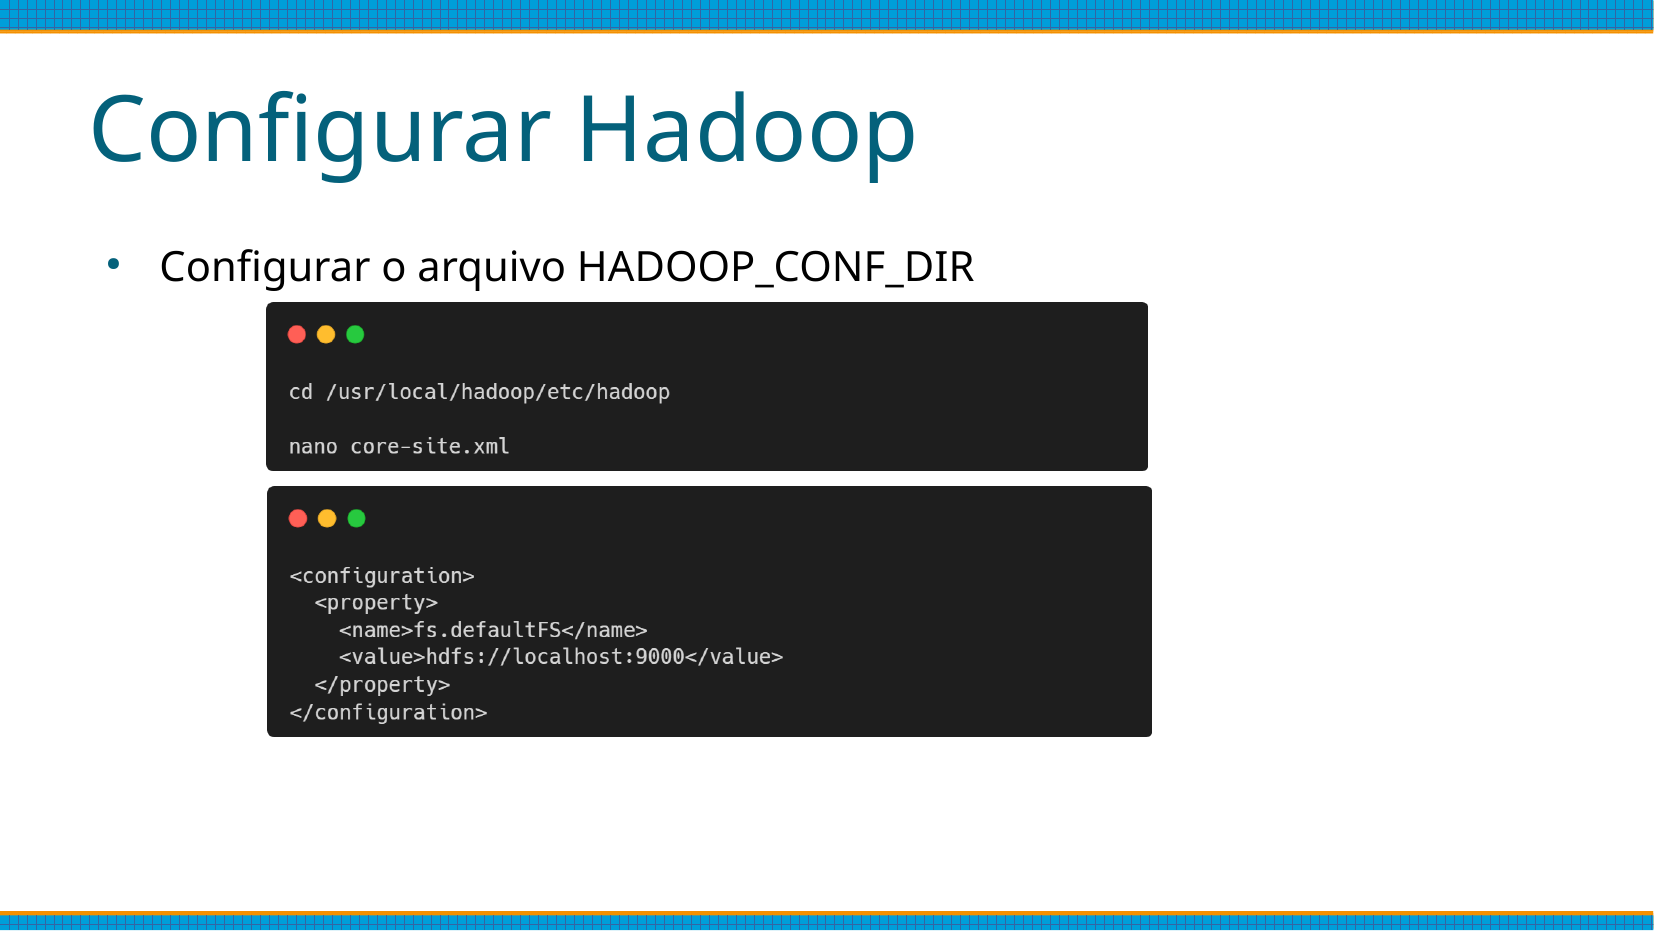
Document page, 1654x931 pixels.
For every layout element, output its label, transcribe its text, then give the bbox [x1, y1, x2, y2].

picture [266, 482, 1152, 739]
list Configurar o arquivo HADOOP_CONF_DIR [88, 236, 1565, 901]
title Configurar Hadoop [88, 44, 1565, 207]
picture [265, 298, 1148, 473]
